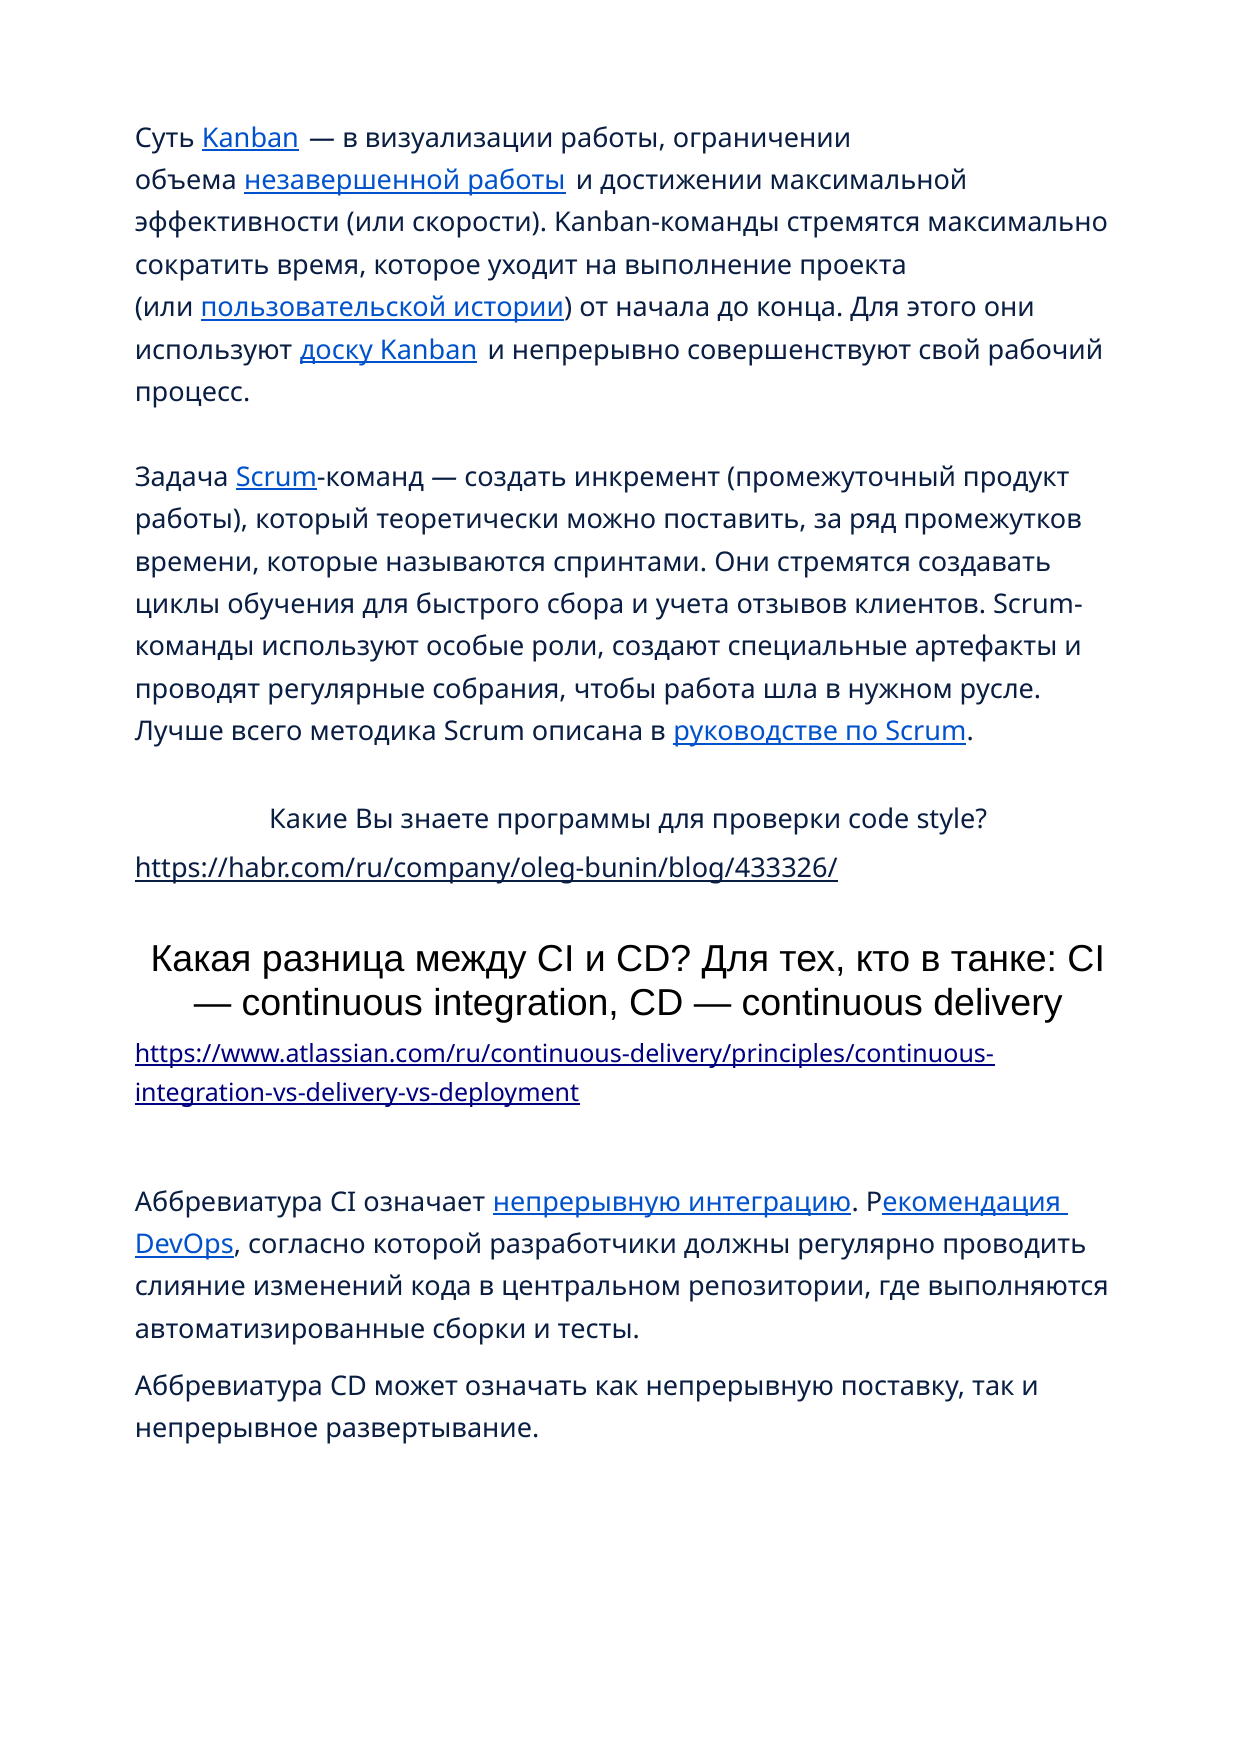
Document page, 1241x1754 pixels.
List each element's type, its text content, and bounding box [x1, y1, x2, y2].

subtitle Какие Вы знаете программы для проверки code style? [134, 799, 1121, 836]
text Аббревиатура CD может означать как непрерывную поставку, так и непрерывное развертывание. [134, 1366, 1121, 1446]
subtitle Какая разница между CI и CD? Для тех, кто в танке: CI — continuous integration, CD — continuous delivery [134, 937, 1121, 1023]
text Аббревиатура CI означает непрерывную интеграцию. Рекомендация DevOps, согласно которой разработчики должны регулярно проводить слияние изменений кода в центральном репозитории, где выполняются автоматизированные сборки и тесты. [134, 1182, 1121, 1346]
text https://habr.com/ru/company/oleg-bunin/blog/433326/ [134, 849, 1121, 886]
text Суть Kanban — в визуализации работы, ограничении объема незавершенной работы и достижении максимальной эффективности (или скорости). Kanban-команды стремятся максимально сократить время, которое уходит на выполнение проекта (или пользовательской истории) от начала до конца. Для этого они используют доску Kanban и непрерывно совершенствуют свой рабочий процесс. Задача Scrum-команд — создать инкремент (промежуточный продукт работы), который теоретически можно поставить, за ряд промежутков времени, которые называются спринтами. Они стремятся создавать циклы обучения для быстрого сбора и учета отзывов клиентов. Scrum-команды используют особые роли, создают специальные артефакты и проводят регулярные собрания, чтобы работа шла в нужном русле. Лучше всего методика Scrum описана в руководстве по Scrum. [134, 118, 1121, 748]
text https://www.atlassian.com/ru/continuous-delivery/principles/continuous-integration-vs-delivery-vs-deployment [134, 1035, 1121, 1109]
